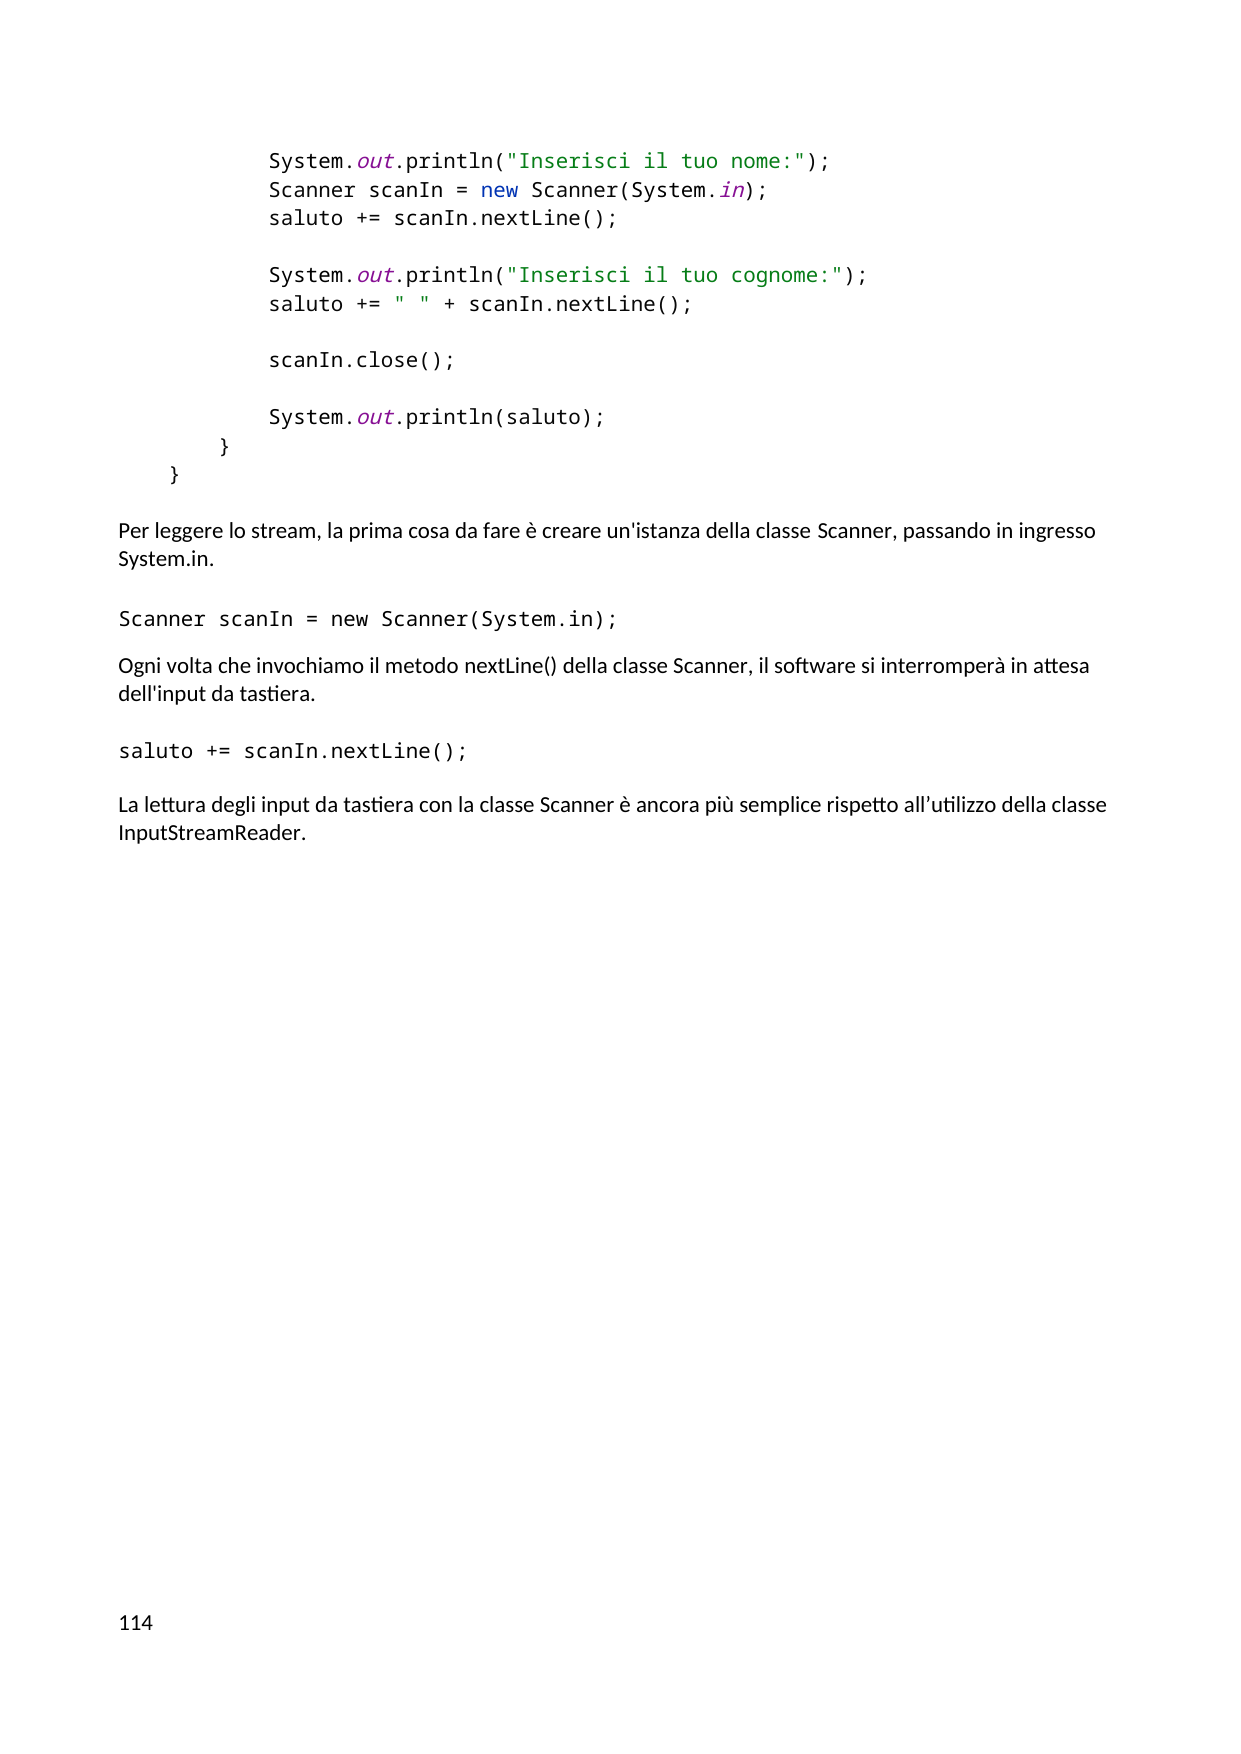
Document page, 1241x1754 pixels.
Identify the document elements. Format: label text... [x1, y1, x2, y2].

text System.out.println("Inserisci il tuo nome:"); Scanner scanIn = new Scanner(System.in); saluto += scanIn.nextLine(); System.out.println("Inserisci il tuo cognome:"); saluto += " " + scanIn.nextLine(); scanIn.close(); System.out.println(saluto); } } [118, 118, 1122, 488]
text saluto += scanIn.nextLine(); [118, 736, 1122, 764]
text Per leggere lo stream, la prima cosa da fare è creare un'istanza della classe Scanner, passando in ingresso System.in. [118, 516, 1122, 572]
text Ogni volta che invochiamo il metodo nextLine() della classe Scanner, il software si interromperà in attesa dell'input da tastiera. [118, 651, 1122, 708]
text La lettura degli input da tastiera con la classe Scanner è ancora più semplice rispetto all’utilizzo della classe InputStreamReader. [118, 791, 1122, 847]
text Scanner scanIn = new Scanner(System.in); [118, 572, 1122, 632]
